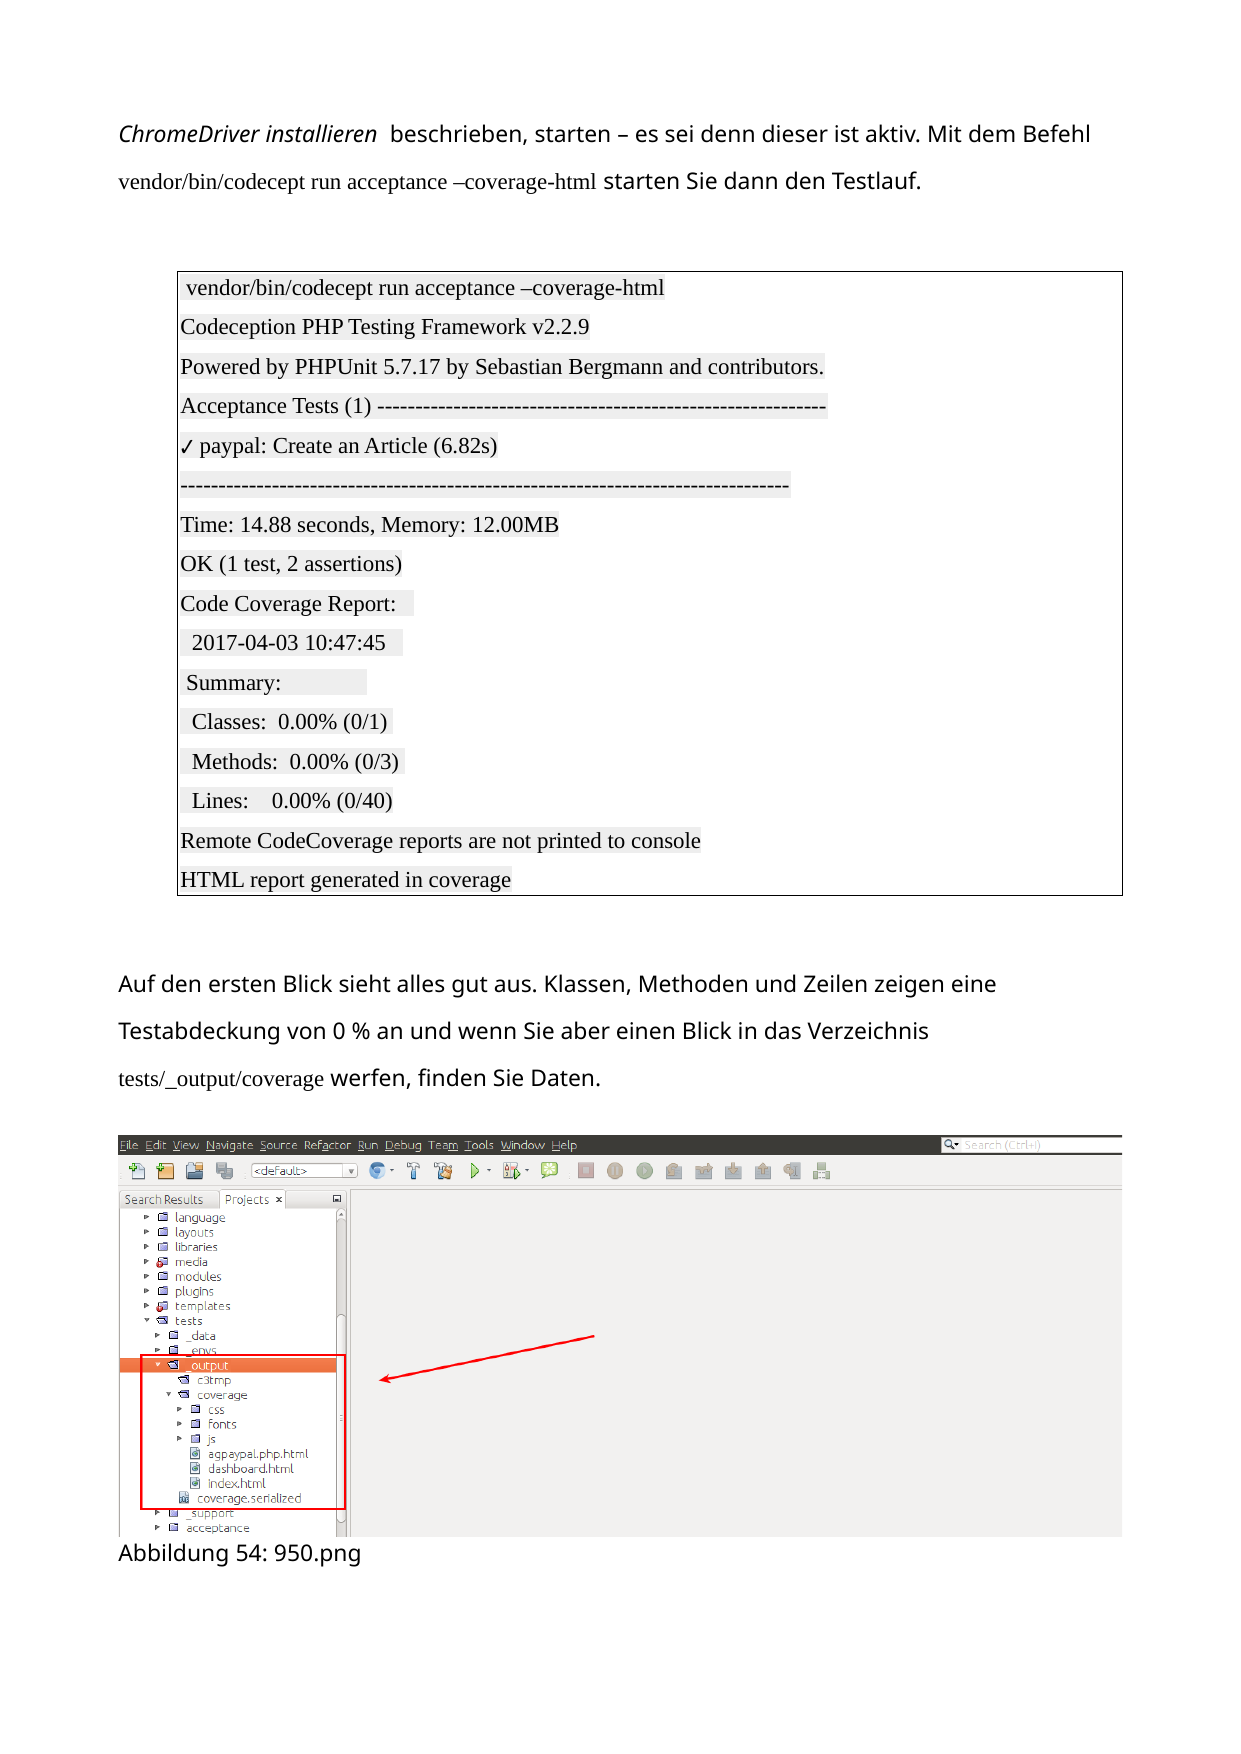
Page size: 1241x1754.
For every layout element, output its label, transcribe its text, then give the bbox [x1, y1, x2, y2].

picture [118, 1135, 1123, 1537]
text vendor/bin/codecept run acceptance –coverage-html Codeception PHP Testing Framework v2.2.9 Powered by PHPUnit 5.7.17 by Sebastian Bergmann and contributors. Acceptance Tests (1) ----------------------------------------------------------- ✔ paypal: Create an Article (6.82s) -------------------------------------------------------------------------------- Time: 14.88 seconds, Memory: 12.00MB OK (1 test, 2 assertions) Code Coverage Report: 2017-04-03 10:47:45 Summary: Classes: 0.00% (0/1) Methods: 0.00% (0/3) Lines: 0.00% (0/40) Remote CodeCoverage reports are not printed to console HTML report generated in coverage [178, 272, 1122, 895]
text ChromeDriver installieren beschrieben, starten – es sei denn dieser ist aktiv. Mit dem Befehl vendor/bin/codecept run acceptance –coverage-html starten Sie dann den Testlauf. [118, 118, 1122, 196]
text Abbildung 54: 950.png [118, 1537, 1122, 1568]
text Auf den ersten Blick sieht alles gut aus. Klassen, Methoden und Zeilen zeigen eine Testabdeckung von 0 % an und wenn Sie aber einen Blick in das Verzeichnis tests/_output/coverage werfen, finden Sie Daten. [118, 968, 1122, 1093]
